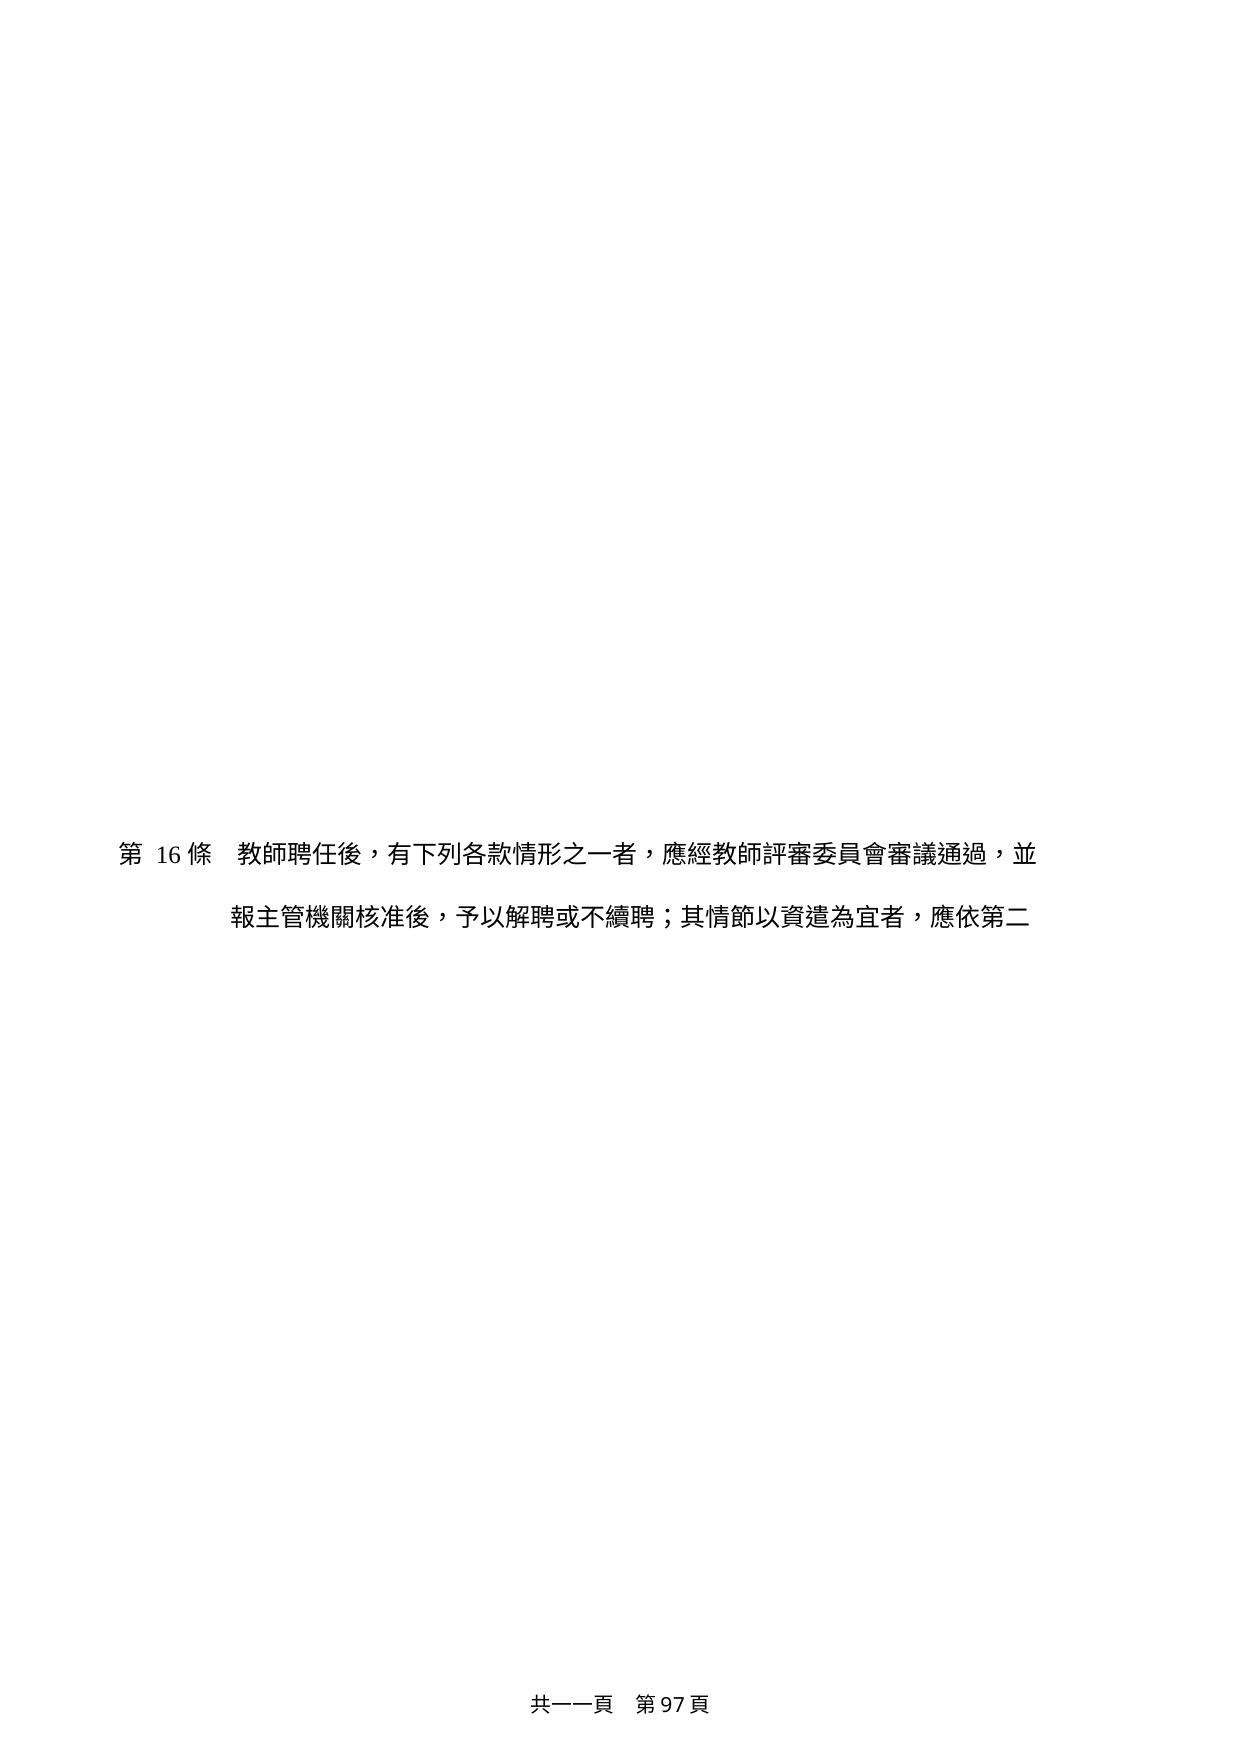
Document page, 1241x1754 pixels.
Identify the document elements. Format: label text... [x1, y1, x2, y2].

text 第 16 條 教師聘任後，有下列各款情形之一者，應經教師評審委員會審議通過，並 [118, 811, 1122, 874]
text 報主管機關核准後，予以解聘或不續聘；其情節以資遣為宜者，應依第二 [118, 874, 1122, 936]
